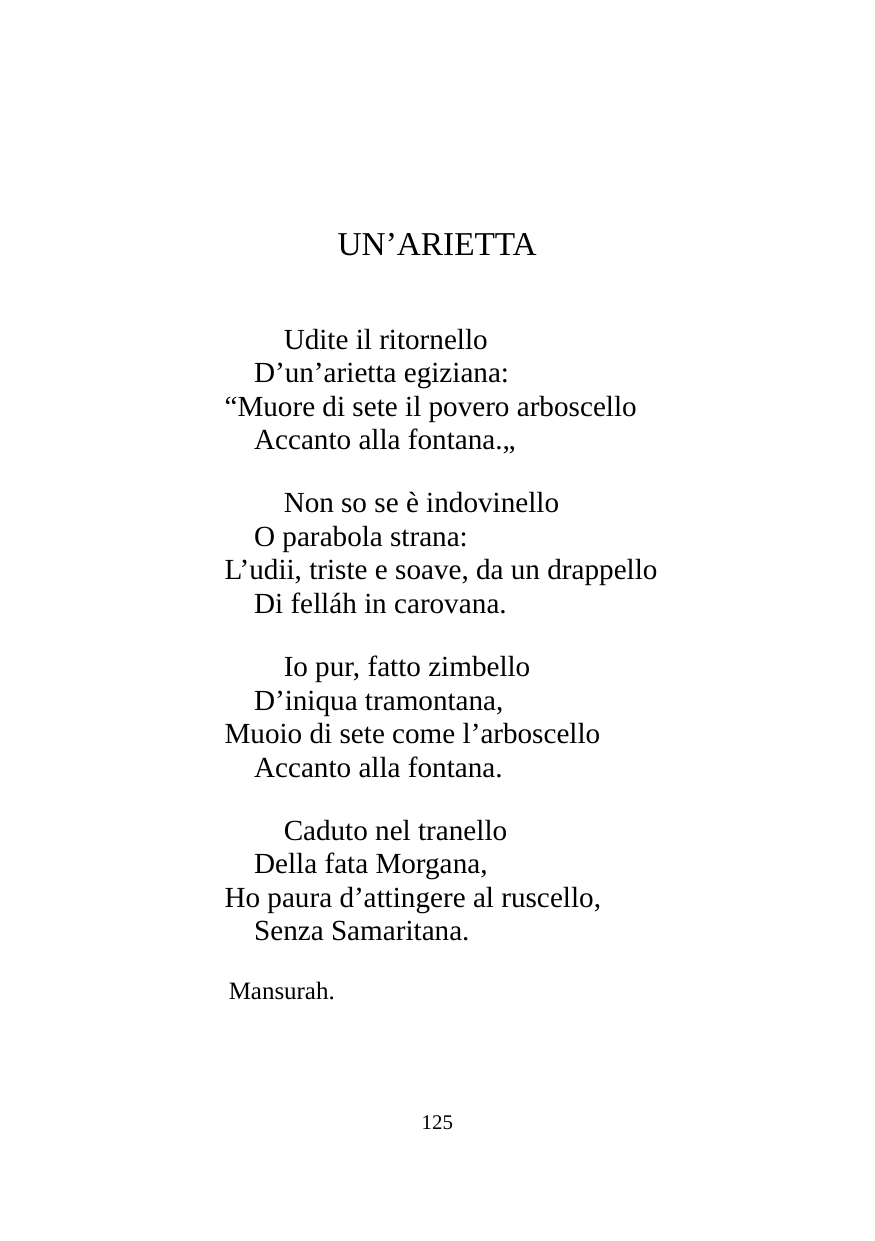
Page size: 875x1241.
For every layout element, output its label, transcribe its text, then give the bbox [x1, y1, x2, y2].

text Senza Samaritana. [224, 913, 768, 947]
text Udite il ritornello [224, 322, 768, 355]
text Non so se è indovinello [224, 485, 768, 519]
text Caduto nel tranello [224, 813, 768, 846]
text Di felláh in carovana. [224, 586, 768, 619]
subtitle UN’ARIETTA [106, 224, 768, 263]
text Io pur, fatto zimbello [224, 649, 768, 683]
text Muoio di sete come l’arboscello [224, 716, 768, 750]
text L’udii, triste e soave, da un drappello [224, 552, 768, 586]
text Della fata Morgana, [224, 846, 768, 880]
text Ho paura d’attingere al ruscello, [224, 880, 768, 913]
text Accanto alla fontana. [224, 750, 768, 783]
text Accanto alla fontana.„ [224, 422, 768, 456]
text O parabola strana: [224, 519, 768, 552]
text D’iniqua tramontana, [224, 683, 768, 716]
text D’un’arietta egiziana: [224, 355, 768, 389]
text “Muore di sete il povero arboscello [224, 389, 768, 422]
text Mansurah. [228, 976, 768, 1005]
